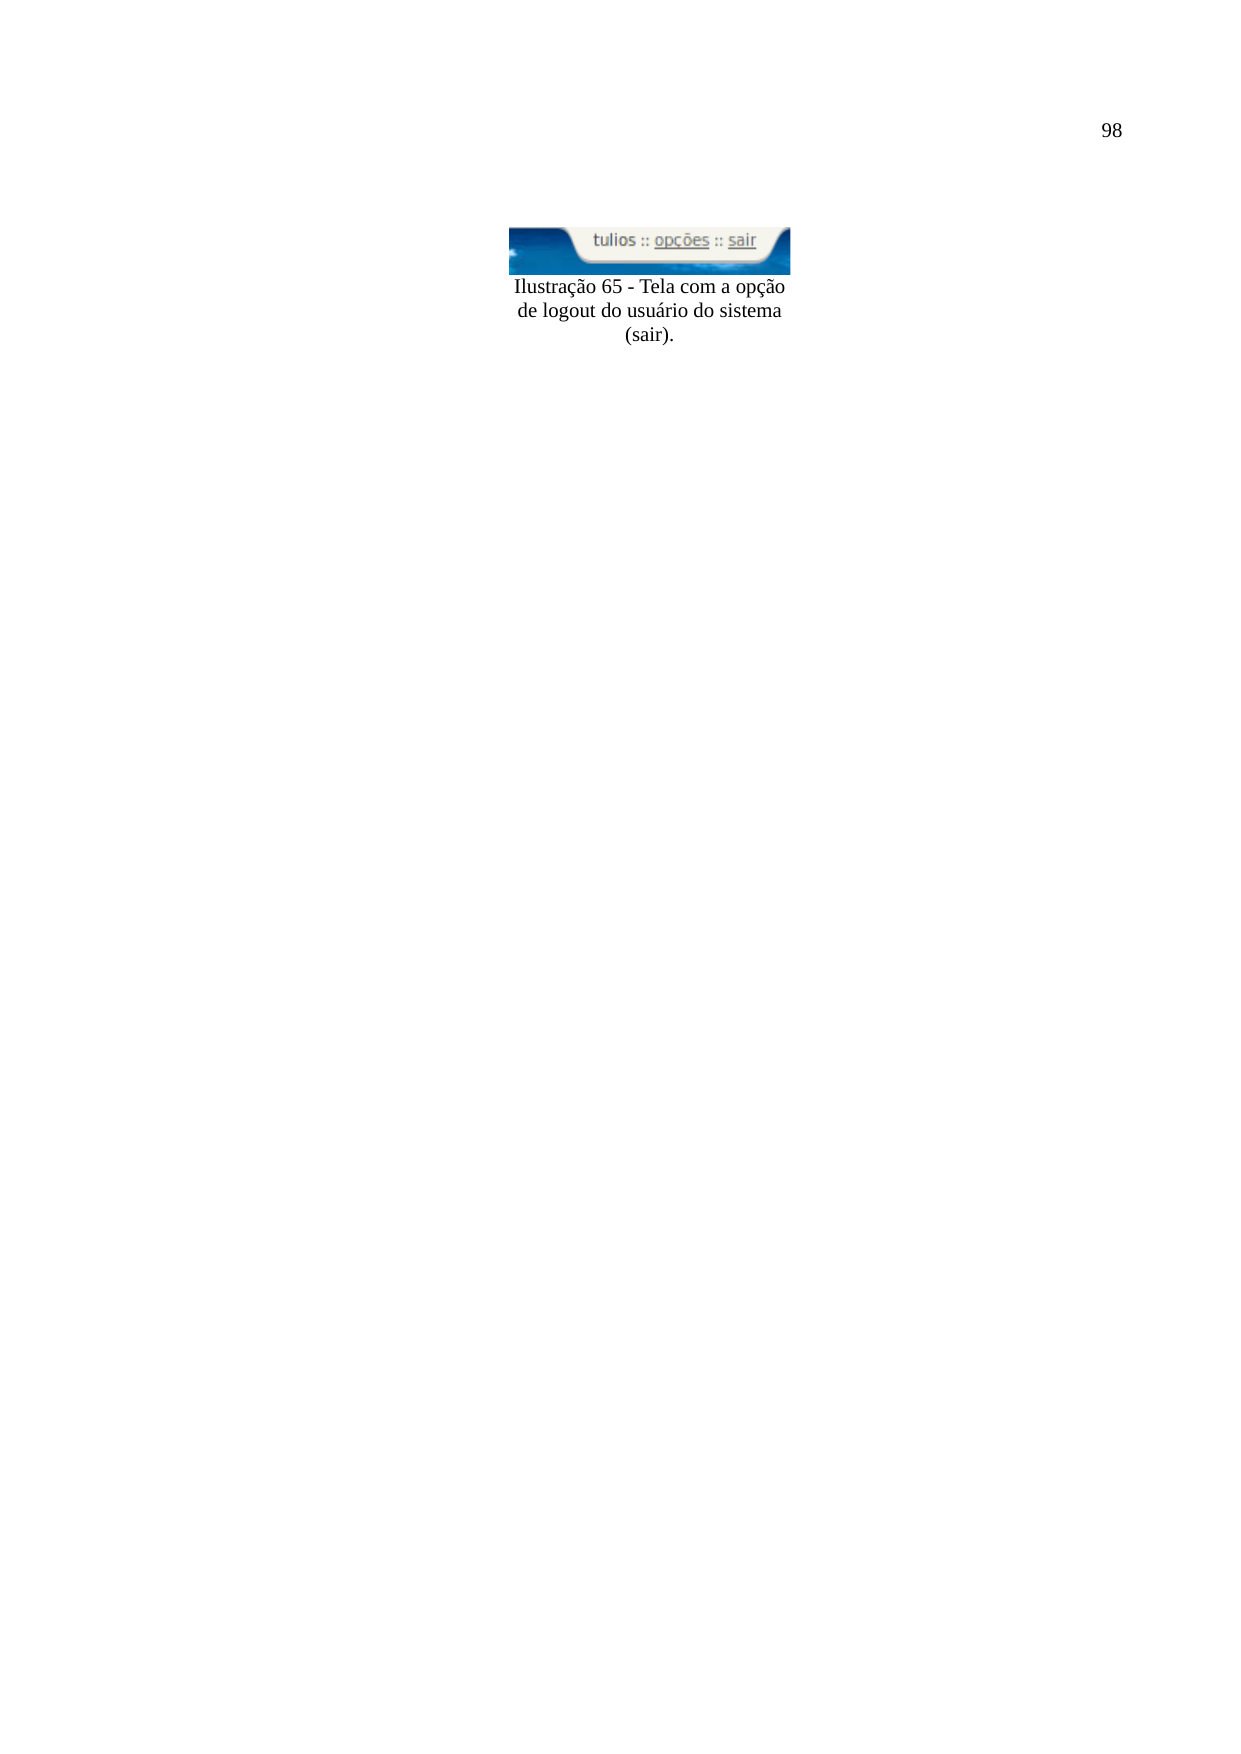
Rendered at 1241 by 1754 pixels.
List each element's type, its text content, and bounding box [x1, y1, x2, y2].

text Ilustração 65 - Tela com a opção de logout do usuário do sistema (sair). [509, 275, 790, 346]
picture [509, 227, 791, 275]
